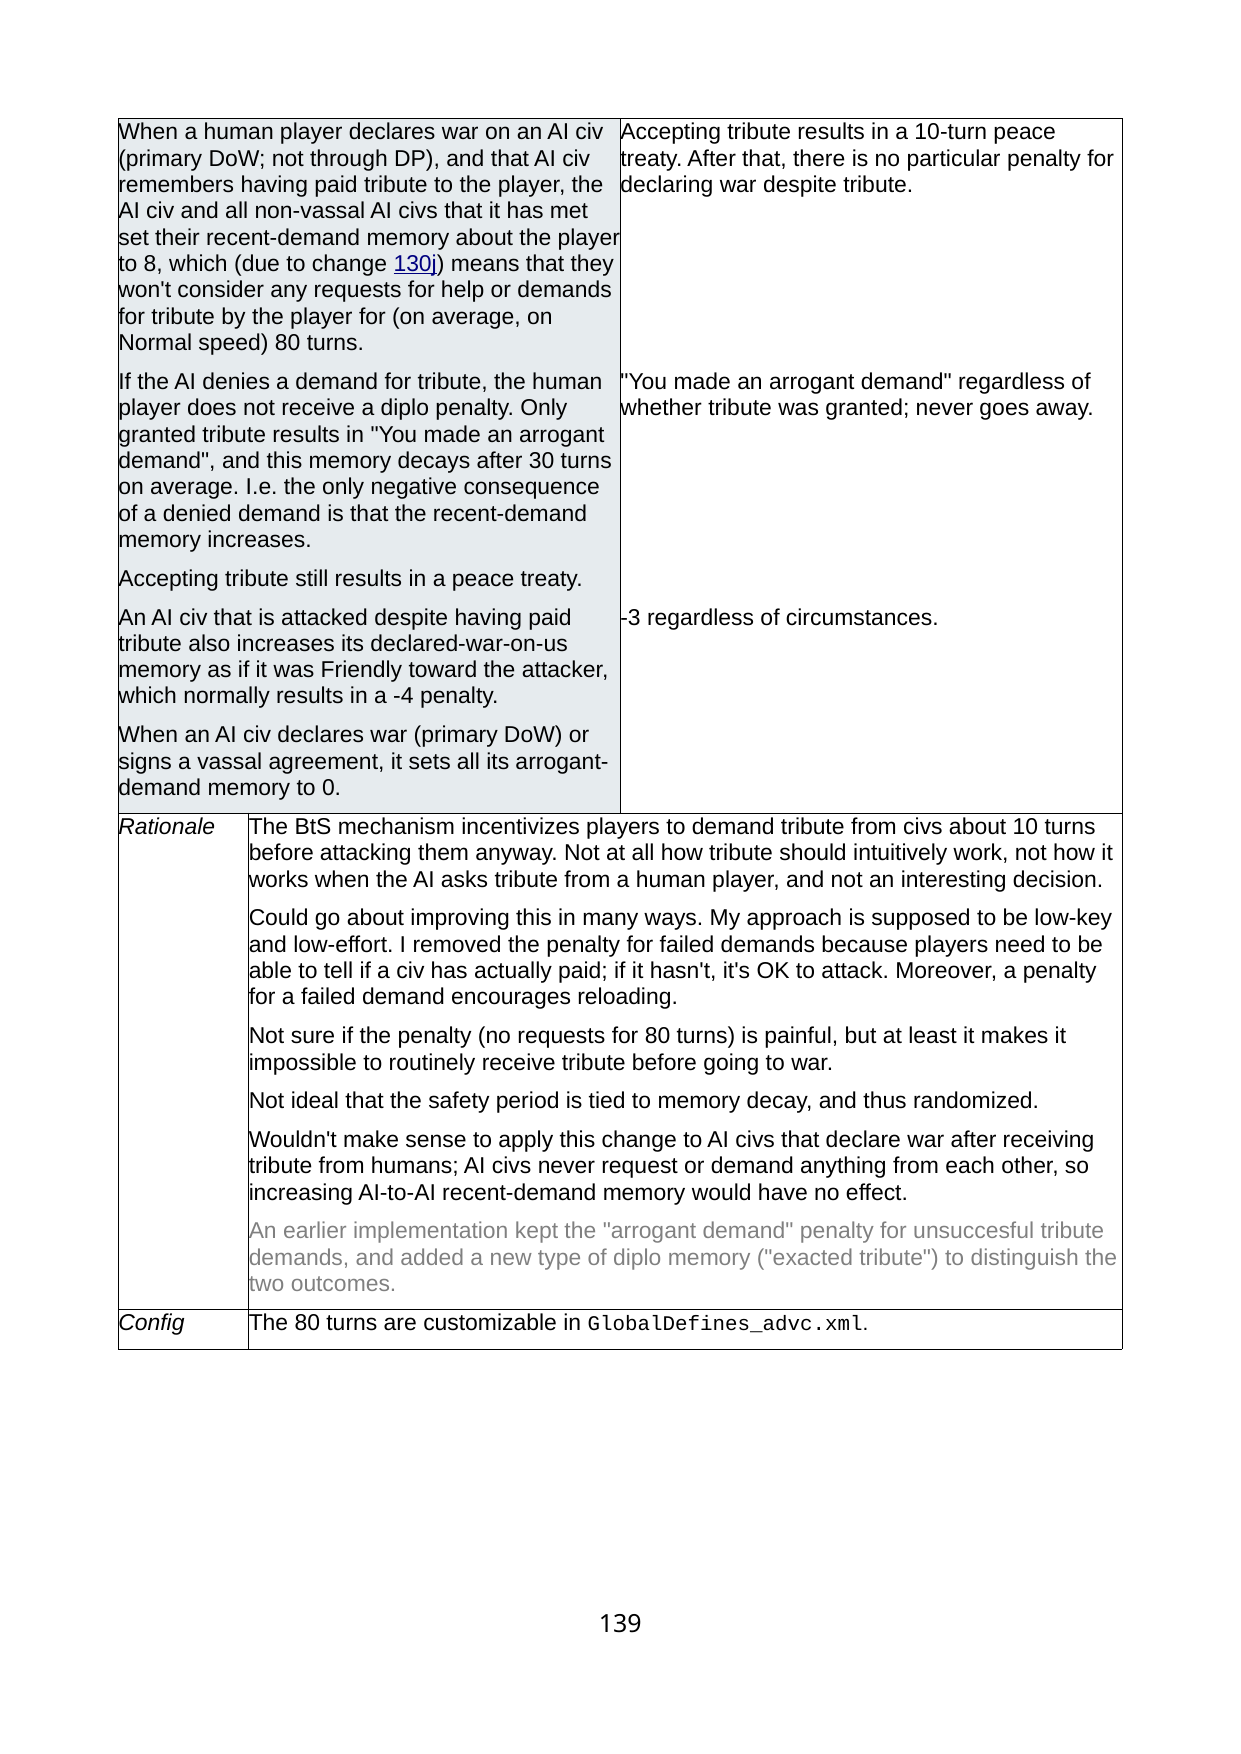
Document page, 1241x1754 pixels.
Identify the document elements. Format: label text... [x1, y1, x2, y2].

table_cell Accepting tribute results in a 10-turn peace treaty. After that, there is no particular penalty for declaring war despite tribute. "You made an arrogant demand" regardless of whether tribute was granted; never goes away. -3 regardless of circumstances. [621, 119, 1122, 813]
table_cell The 80 turns are customizable in GlobalDefines_advc.xml. [249, 1310, 1122, 1349]
table_cell Rationale [119, 814, 248, 1309]
table_cell The BtS mechanism incentivizes players to demand tribute from civs about 10 turns before attacking them anyway. Not at all how tribute should intuitively work, not how it works when the AI asks tribute from a human player, and not an interesting decision. Could go about improving this in many ways. My approach is supposed to be low-key and low-effort. I removed the penalty for failed demands because players need to be able to tell if a civ has actually paid; if it hasn't, it's OK to attack. Moreover, a penalty for a failed demand encourages reloading. Not sure if the penalty (no requests for 80 turns) is painful, but at least it makes it impossible to routinely receive tribute before going to war. Not ideal that the safety period is tied to memory decay, and thus randomized. Wouldn't make sense to apply this change to AI civs that declare war after receiving tribute from humans; AI civs never request or demand anything from each other, so increasing AI-to-AI recent-demand memory would have no effect. An earlier implementation kept the "arrogant demand" penalty for unsuccesful tribute demands, and added a new type of diplo memory ("exacted tribute") to distinguish the two outcomes. [249, 814, 1122, 1309]
table_cell When a human player declares war on an AI civ (primary DoW; not through DP), and that AI civ remembers having paid tribute to the player, the AI civ and all non-vassal AI civs that it has met set their recent-demand memory about the player to 8, which (due to change 130j) means that they won't consider any requests for help or demands for tribute by the player for (on average, on Normal speed) 80 turns. If the AI denies a demand for tribute, the human player does not receive a diplo penalty. Only granted tribute results in "You made an arrogant demand", and this memory decays after 30 turns on average. I.e. the only negative consequence of a denied demand is that the recent-demand memory increases. Accepting tribute still results in a peace treaty. An AI civ that is attacked despite having paid tribute also increases its declared-war-on-us memory as if it was Friendly toward the attacker, which normally results in a -4 penalty. When an AI civ declares war (primary DoW) or signs a vassal agreement, it sets all its arrogant-demand memory to 0. [119, 119, 620, 813]
table_cell Config [119, 1310, 248, 1349]
